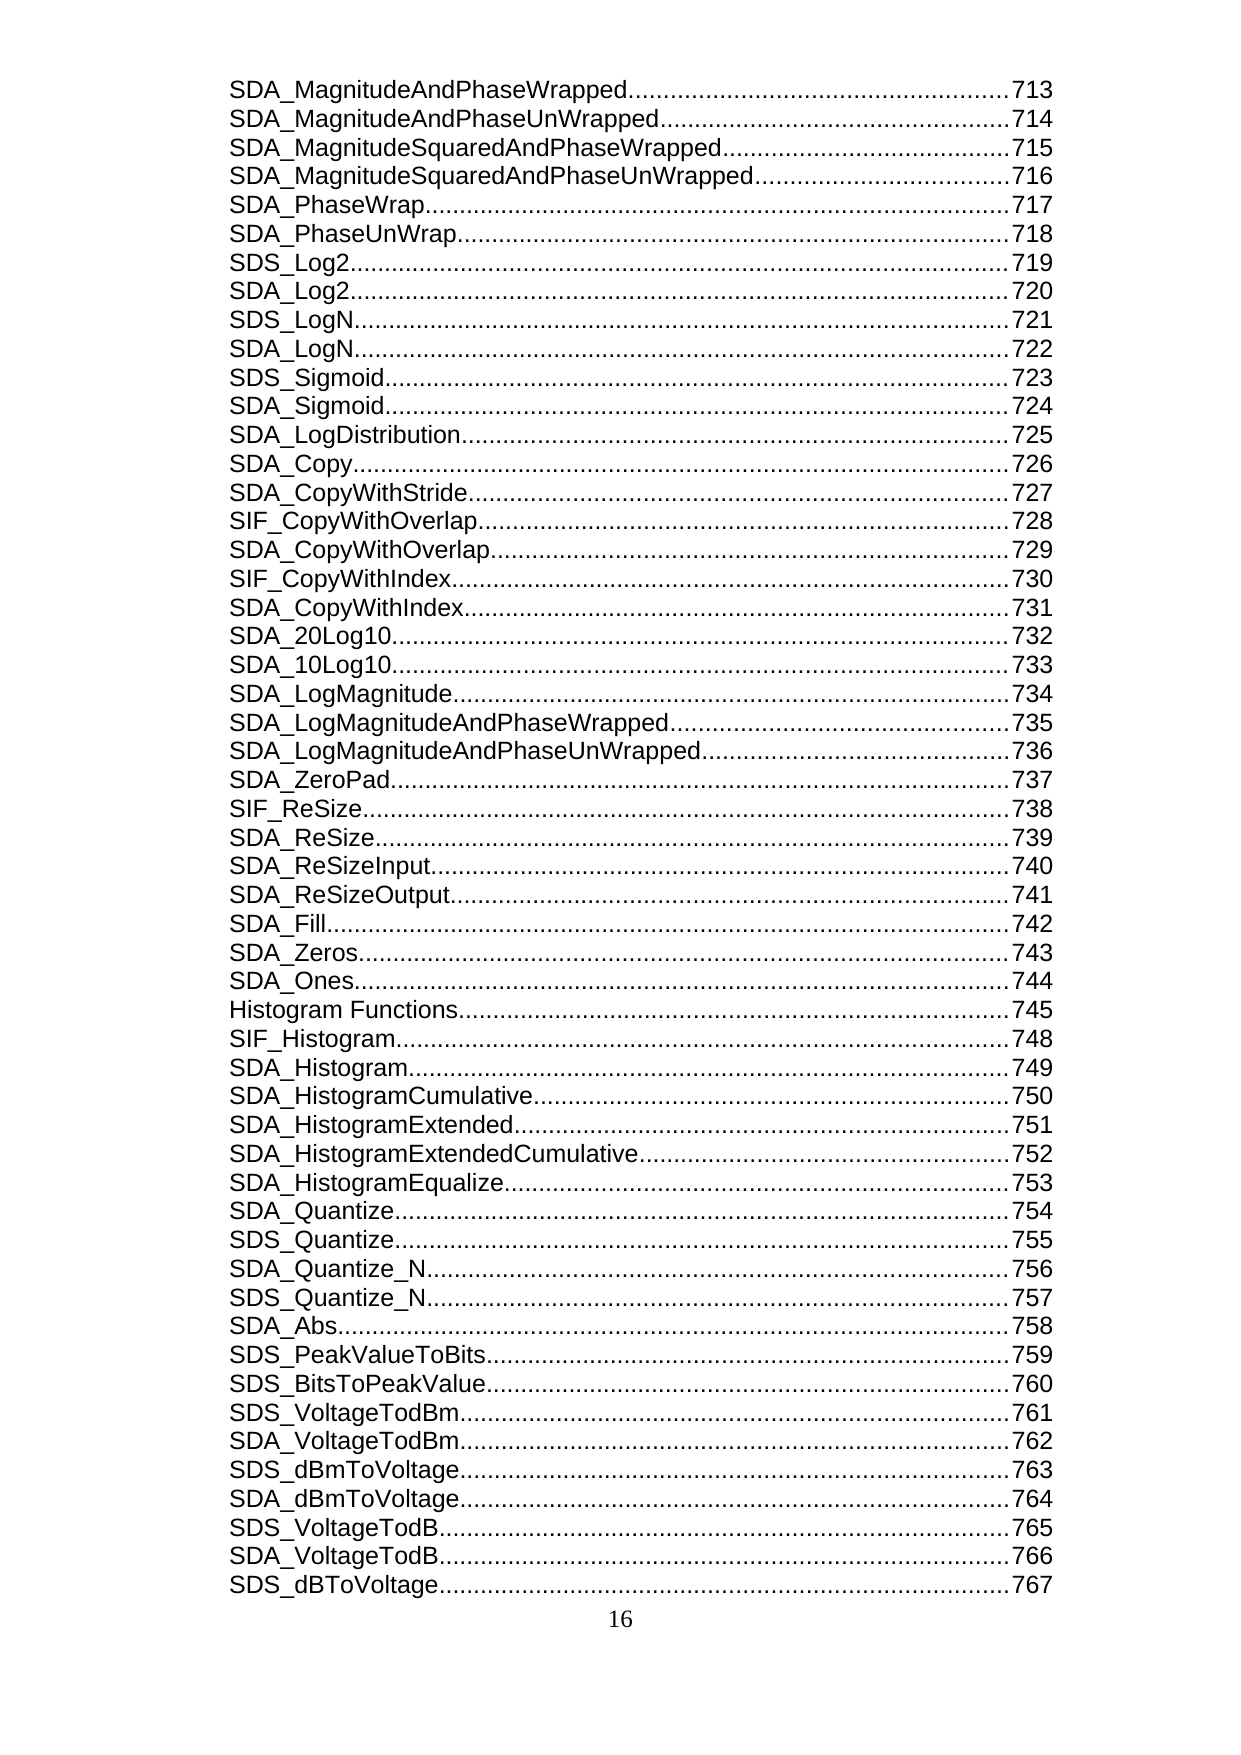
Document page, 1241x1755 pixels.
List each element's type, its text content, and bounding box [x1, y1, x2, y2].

text SDA_Quantize_N 756 [229, 1254, 1053, 1282]
text SDS_Quantize 755 [229, 1225, 1053, 1254]
text SDA_Log2 720 [229, 276, 1053, 305]
text SDA_Histogram 749 [229, 1052, 1053, 1081]
text SDA_CopyWithOverlap 729 [229, 535, 1053, 564]
text SDA_dBmToVoltage 764 [229, 1484, 1053, 1512]
text SDA_ZeroPad 737 [229, 765, 1053, 794]
text SDA_HistogramExtendedCumulative 752 [229, 1139, 1053, 1167]
text Histogram Functions 745 [229, 995, 1053, 1024]
text SDA_MagnitudeAndPhaseWrapped 713 [229, 75, 1053, 104]
text SDA_Zeros 743 [229, 937, 1053, 966]
text SDA_PhaseWrap 717 [229, 190, 1053, 219]
text SIF_Histogram 748 [229, 1024, 1053, 1052]
text SDA_HistogramEqualize 753 [229, 1167, 1053, 1196]
text SDA_Quantize 754 [229, 1196, 1053, 1225]
text SDA_10Log10 733 [229, 650, 1053, 679]
text SDS_Sigmoid 723 [229, 362, 1053, 391]
text SDS_BitsToPeakValue 760 [229, 1369, 1053, 1397]
text SDA_HistogramCumulative 750 [229, 1081, 1053, 1110]
text SDA_PhaseUnWrap 718 [229, 219, 1053, 247]
text SDA_VoltageTodB 766 [229, 1541, 1053, 1570]
text SIF_CopyWithOverlap 728 [229, 506, 1053, 535]
text SDA_Abs 758 [229, 1311, 1053, 1340]
text SDS_VoltageTodB 765 [229, 1512, 1053, 1541]
text SDA_ReSize 739 [229, 822, 1053, 851]
text SDA_20Log10 732 [229, 621, 1053, 650]
text SDA_Ones 744 [229, 966, 1053, 995]
text SDS_Quantize_N 757 [229, 1282, 1053, 1311]
text SDA_LogMagnitudeAndPhaseUnWrapped 736 [229, 736, 1053, 765]
text SDS_dBToVoltage 767 [229, 1570, 1053, 1599]
text SDA_Fill 742 [229, 909, 1053, 937]
text SDS_LogN 721 [229, 305, 1053, 334]
text SDS_dBmToVoltage 763 [229, 1455, 1053, 1484]
text SDA_LogN 722 [229, 334, 1053, 362]
text SDA_MagnitudeAndPhaseUnWrapped 714 [229, 104, 1053, 132]
text SDA_LogDistribution 725 [229, 420, 1053, 449]
text SDA_Sigmoid 724 [229, 391, 1053, 420]
text SDA_Copy 726 [229, 449, 1053, 477]
text SDA_CopyWithIndex 731 [229, 592, 1053, 621]
text SDA_ReSizeInput 740 [229, 851, 1053, 880]
text SDS_VoltageTodBm 761 [229, 1397, 1053, 1426]
text SDA_HistogramExtended 751 [229, 1110, 1053, 1139]
text SDA_LogMagnitude 734 [229, 679, 1053, 707]
text SDS_PeakValueToBits 759 [229, 1340, 1053, 1369]
text SDS_Log2 719 [229, 247, 1053, 276]
text SDA_MagnitudeSquaredAndPhaseWrapped 715 [229, 132, 1053, 161]
text SDA_CopyWithStride 727 [229, 477, 1053, 506]
text SDA_VoltageTodBm 762 [229, 1426, 1053, 1455]
text SDA_MagnitudeSquaredAndPhaseUnWrapped 716 [229, 161, 1053, 190]
text SDA_LogMagnitudeAndPhaseWrapped 735 [229, 707, 1053, 736]
text SDA_ReSizeOutput 741 [229, 880, 1053, 909]
text SIF_ReSize 738 [229, 794, 1053, 822]
text SIF_CopyWithIndex 730 [229, 564, 1053, 592]
